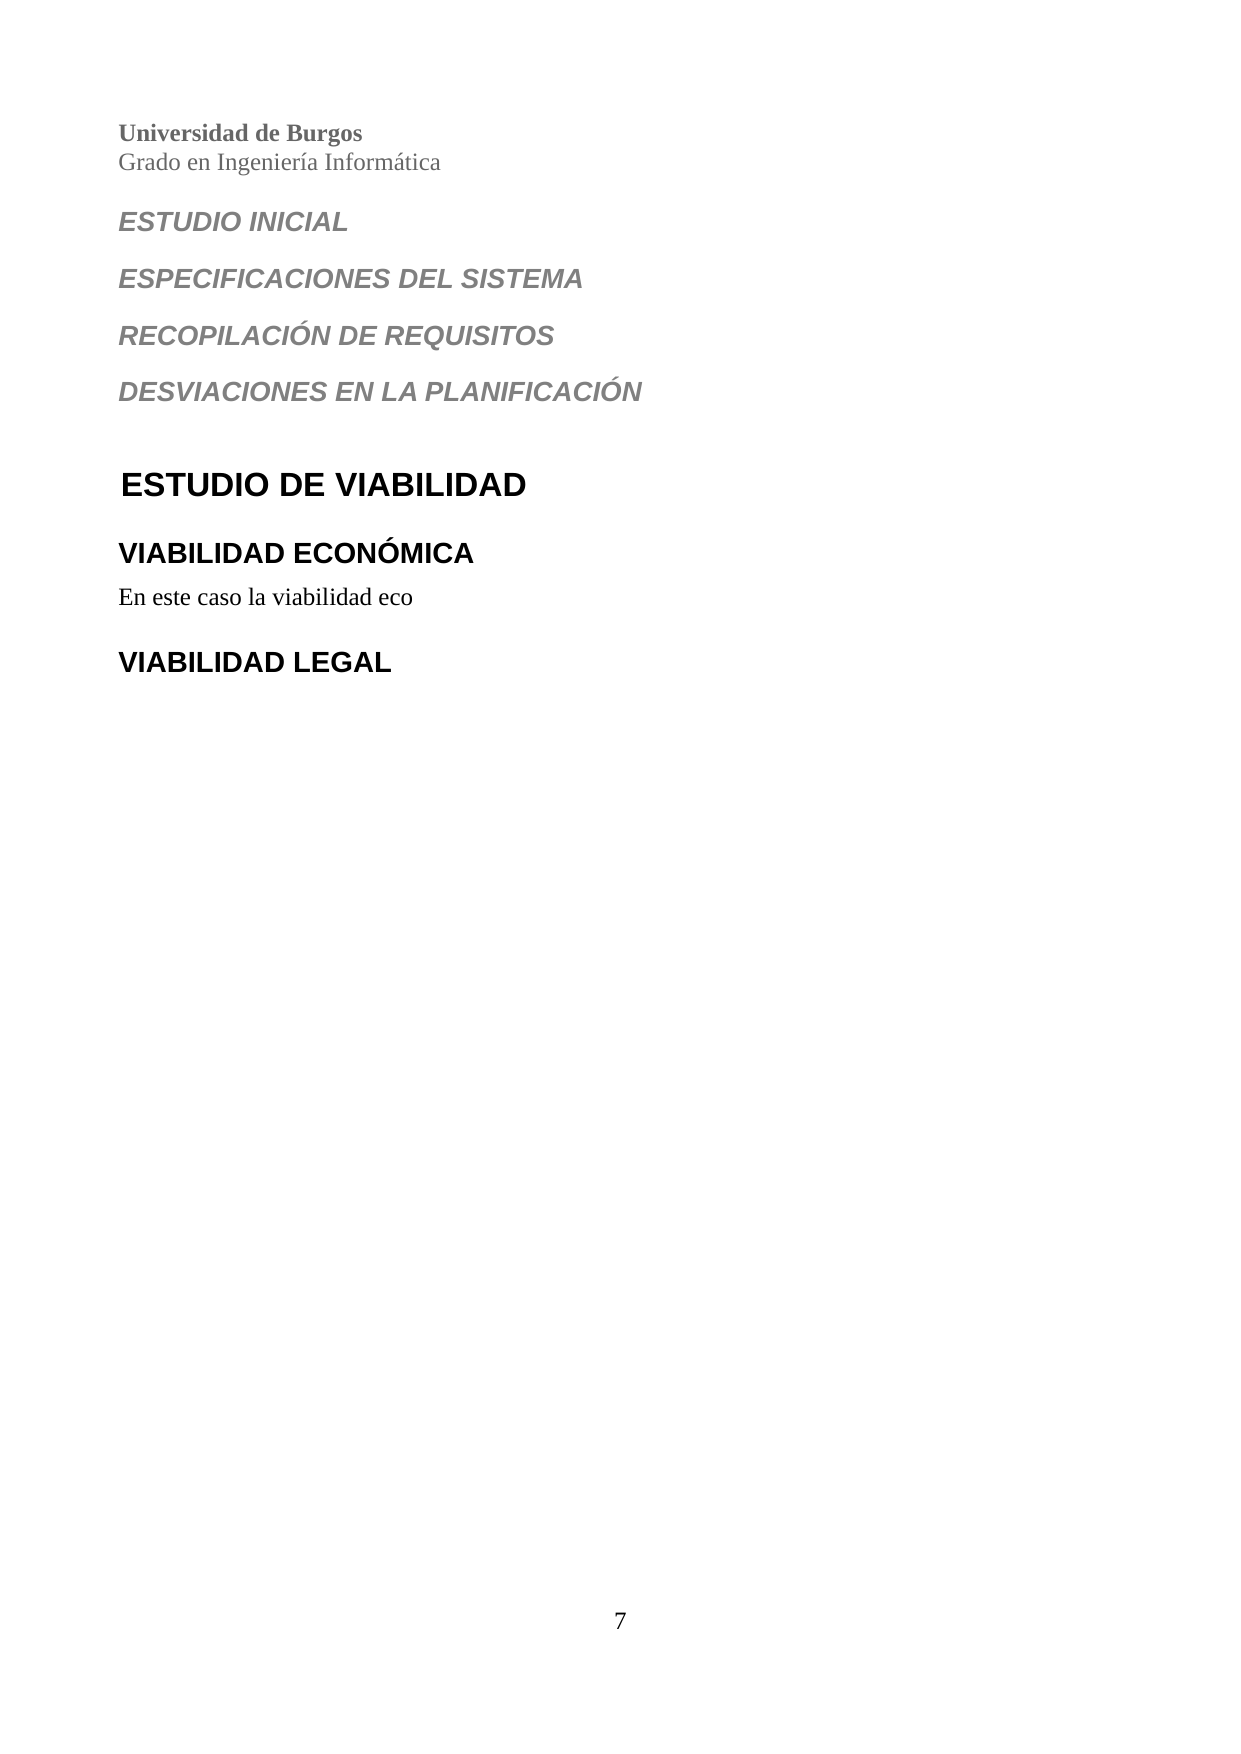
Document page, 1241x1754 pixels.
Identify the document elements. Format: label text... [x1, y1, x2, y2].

subtitle VIABILIDAD ECONÓMICA [118, 536, 1122, 569]
subtitle DESVIACIONES EN LA PLANIFICACIÓN [118, 376, 1122, 408]
subtitle RECOPILACIÓN DE REQUISITOS [118, 319, 1122, 351]
subtitle VIABILIDAD LEGAL [118, 645, 1122, 679]
subtitle ESTUDIO INICIAL [118, 205, 1122, 237]
subtitle ESTUDIO DE VIABILIDAD [121, 449, 1122, 509]
text En este caso la viabilidad eco [118, 582, 1122, 610]
subtitle ESPECIFICACIONES DEL SISTEMA [118, 262, 1122, 294]
